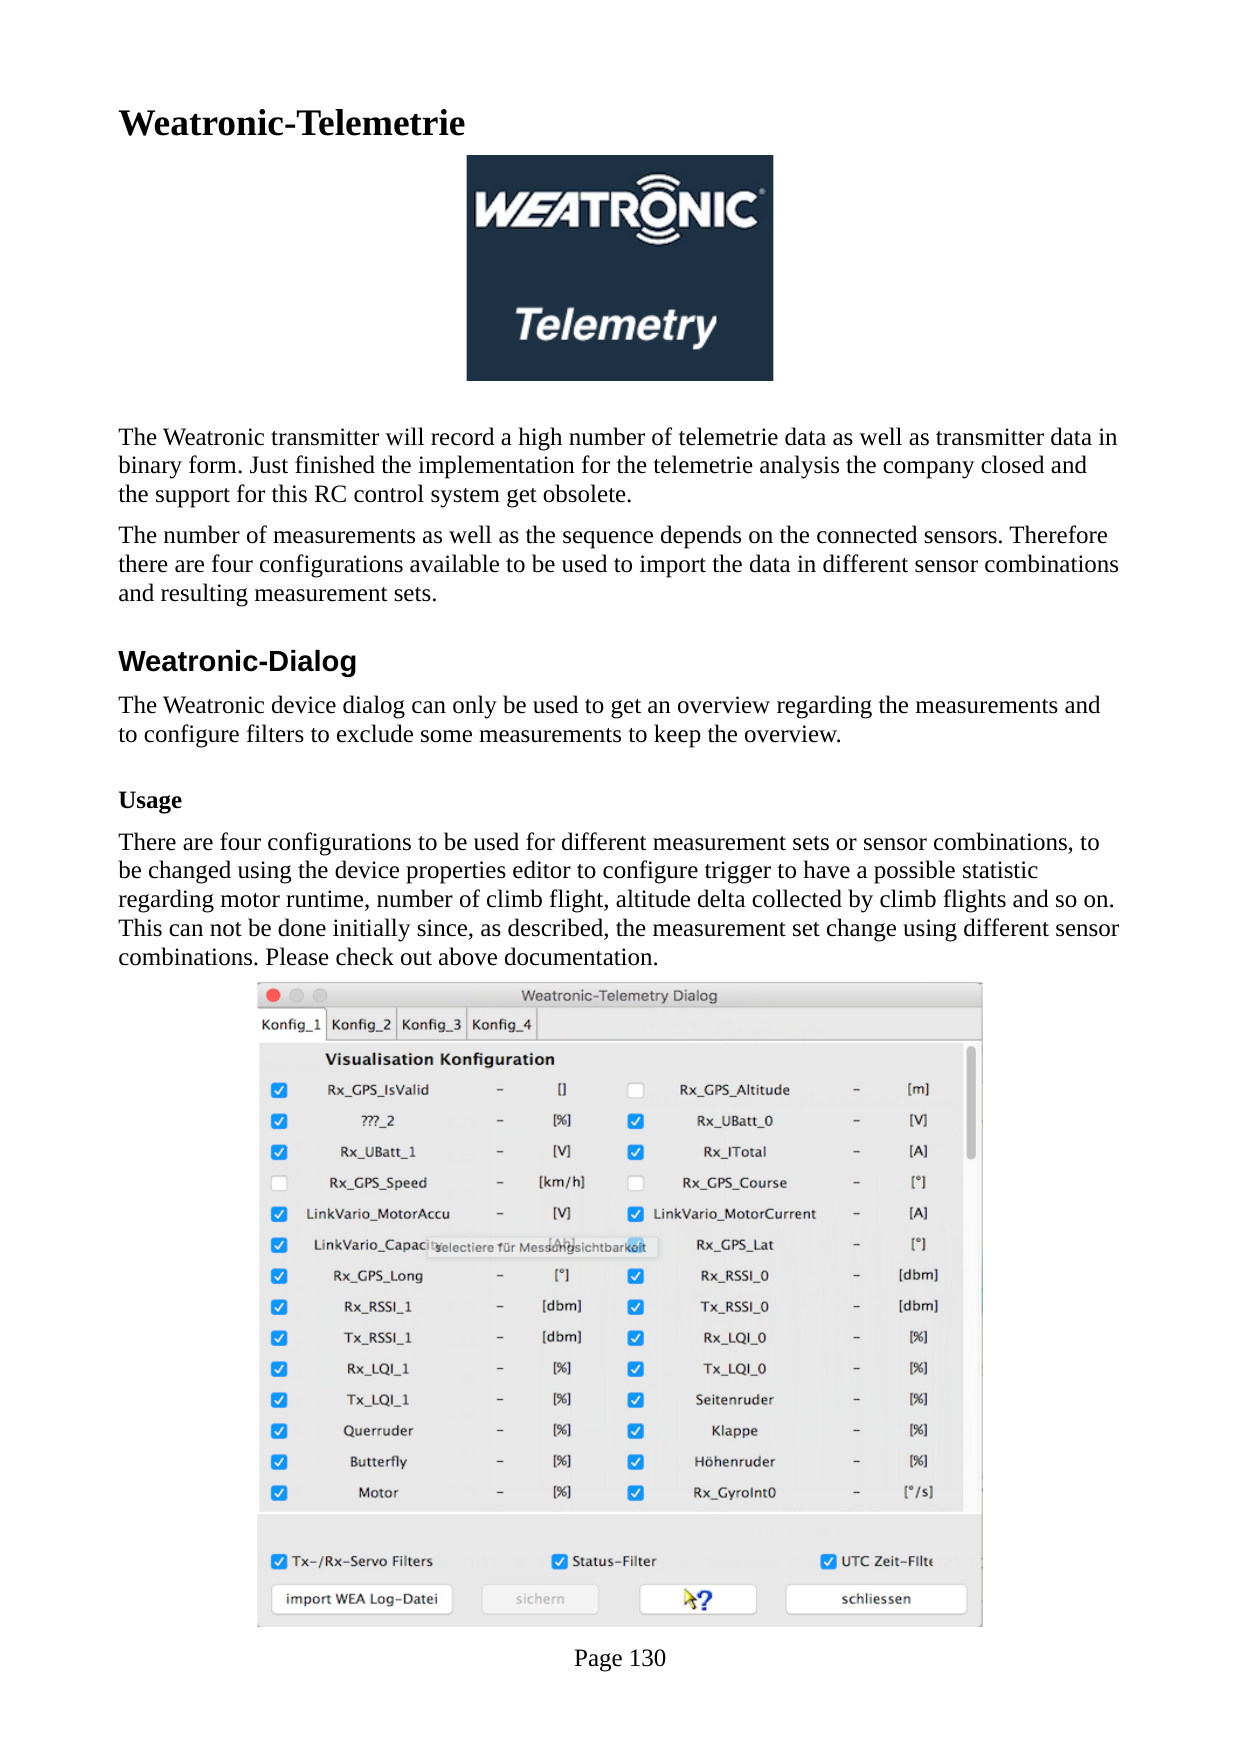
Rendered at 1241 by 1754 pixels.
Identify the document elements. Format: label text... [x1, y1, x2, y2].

subtitle Weatronic-Dialog [118, 644, 1122, 678]
text The Weatronic device dialog can only be used to get an overview regarding the measurements and to configure filters to exclude some measurements to keep the overview. [118, 690, 1122, 748]
text The Weatronic transmitter will record a high number of telemetrie data as well as transmitter data in binary form. Just finished the implementation for the telemetrie analysis the company closed and the support for this RC control system get obsolete. [118, 422, 1122, 508]
picture [466, 155, 774, 381]
text The number of measurements as well as the sequence depends on the connected sensors. Therefore there are four configurations available to be used to import the data in different sensor combinations and resulting measurement sets. [118, 521, 1122, 607]
subtitle Usage [118, 785, 1122, 814]
subtitle Weatronic-Telemetrie [118, 100, 1122, 143]
text There are four configurations to be used for different measurement sets or sensor combinations, to be changed using the device properties editor to configure trigger to have a possible statistic regarding motor runtime, number of climb flight, altitude delta collected by climb flights and so on. This can not be done initially since, as described, the measurement set change using different sensor combinations. Please check out above documentation. [118, 827, 1122, 970]
picture [257, 982, 983, 1627]
